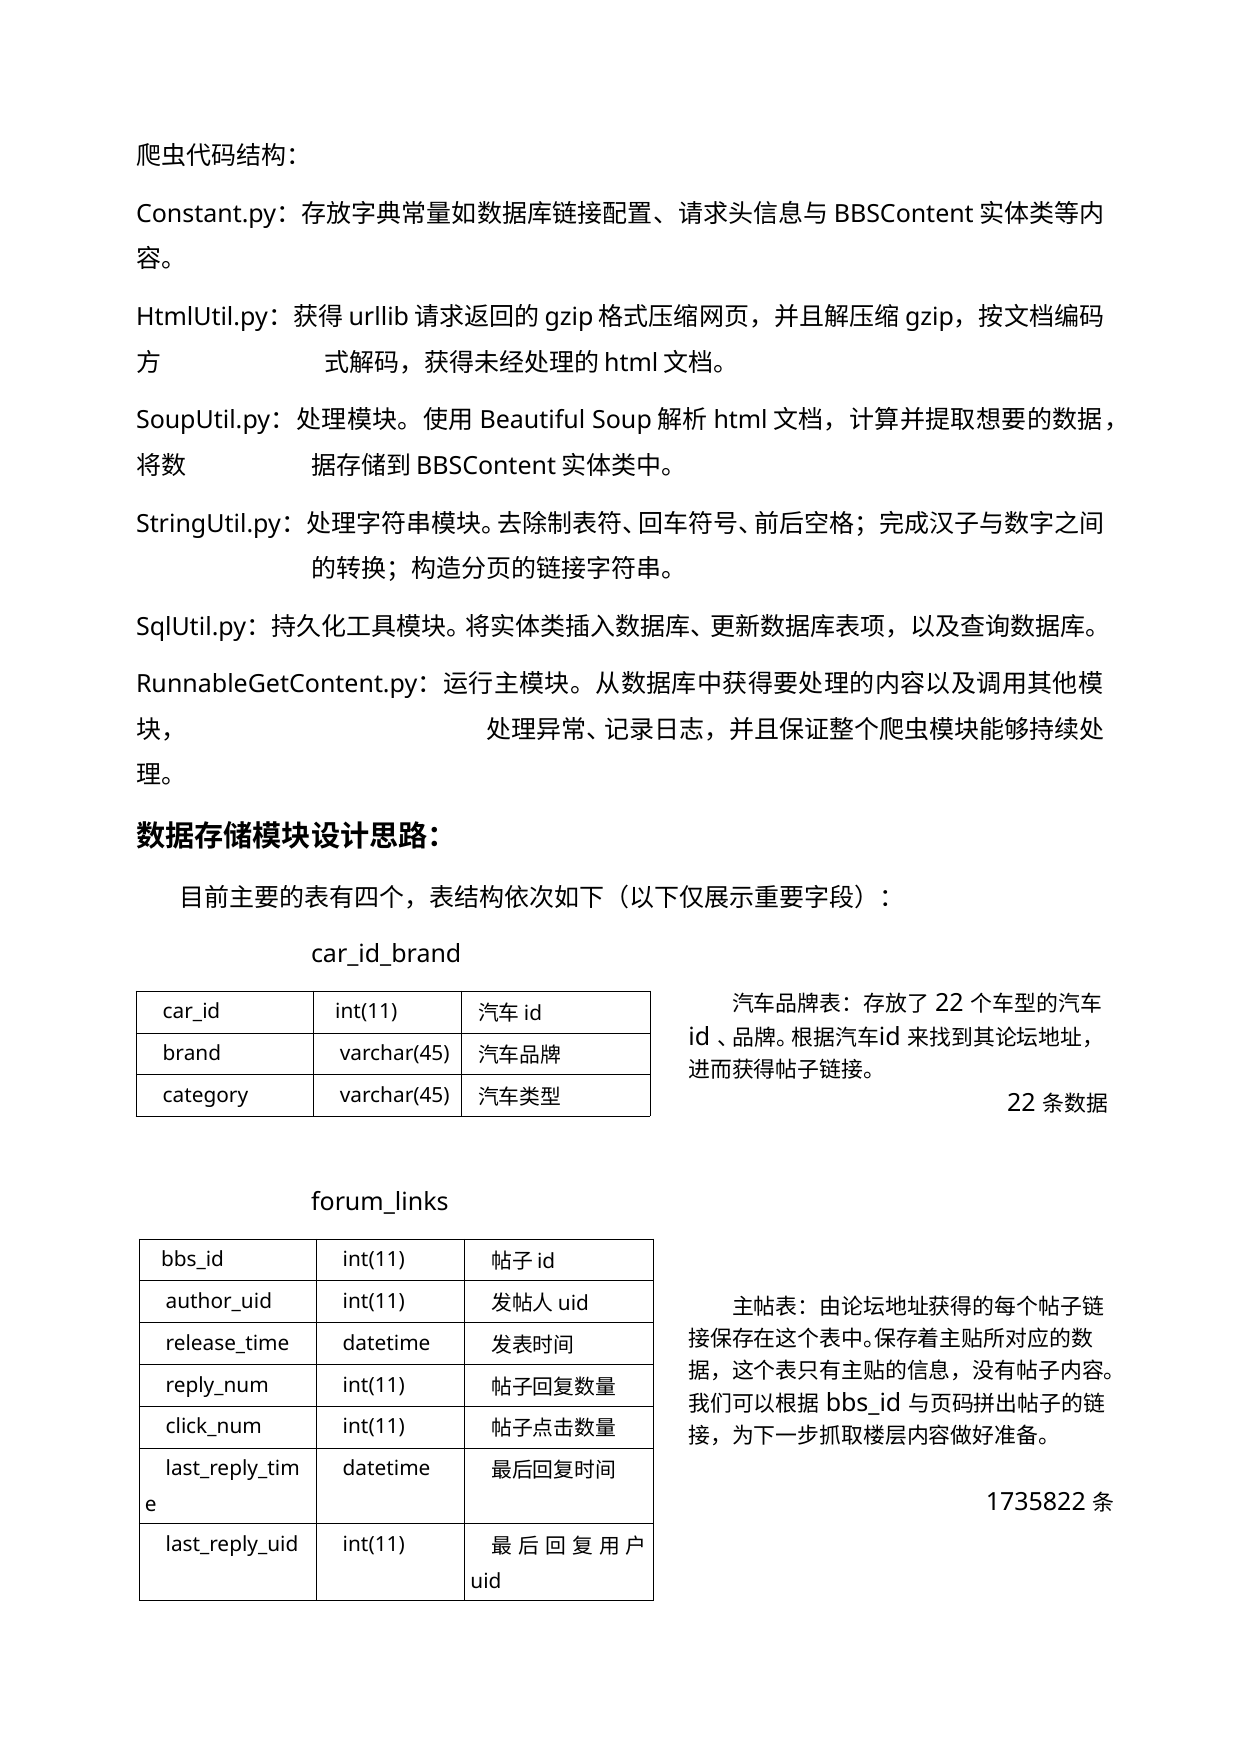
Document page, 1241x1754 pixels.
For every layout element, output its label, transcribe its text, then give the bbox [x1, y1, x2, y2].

table_cell 汽车类型 [462, 1075, 650, 1116]
table_cell last_reply_uid [140, 1524, 316, 1600]
text RunnableGetContent.py：运行主模块。从数据库中获得要处理的内容以及调用其他模块， 处理异常、记录日志，并且保证整个爬虫模块能够持续处理。 [136, 664, 1104, 791]
table_cell category [137, 1075, 313, 1116]
table_cell 发帖人uid [465, 1281, 653, 1322]
table_cell datetime [317, 1449, 464, 1523]
table_header 汽车id [462, 992, 650, 1032]
table_cell last_reply_time [140, 1449, 316, 1523]
table_cell release_time [140, 1323, 316, 1364]
table_header bbs_id [140, 1240, 316, 1280]
table_cell 发表时间 [465, 1323, 653, 1364]
text Constant.py：存放字典常量如数据库链接配置、请求头信息与BBSContent实体类等内容。 [136, 194, 1104, 275]
table_header int(11) [317, 1240, 464, 1280]
table_cell varchar(45) [314, 1075, 461, 1116]
text SoupUtil.py：处理模块。使用Beautiful Soup解析html文档，计算并提取想要的数据，将数 据存储到BBSContent实体类中。 [136, 400, 1104, 481]
table_header car_id [137, 992, 313, 1032]
table_header 帖子id [465, 1240, 653, 1280]
table_cell brand [137, 1034, 313, 1074]
table_cell 最后回复时间 [465, 1449, 653, 1523]
table_cell 帖子回复数量 [465, 1365, 653, 1406]
table_cell int(11) [317, 1365, 464, 1406]
table_cell author_uid [140, 1281, 316, 1322]
text forum_links [136, 1183, 1104, 1218]
table_cell click_num [140, 1407, 316, 1448]
text HtmlUtil.py：获得urllib请求返回的gzip格式压缩网页，并且解压缩gzip，按文档编码方 式解码，获得未经处理的html文档。 [136, 297, 1104, 378]
table_cell datetime [317, 1323, 464, 1364]
table_cell int(11) [317, 1407, 464, 1448]
text StringUtil.py：处理字符串模块。去除制表符、回车符号、前后空格；完成汉子与数字之间 的转换；构造分页的链接字符串。 [136, 503, 1104, 584]
table_header int(11) [314, 992, 461, 1032]
table_cell int(11) [317, 1524, 464, 1600]
table_cell 帖子点击数量 [465, 1407, 653, 1448]
table_cell int(11) [317, 1281, 464, 1322]
text 爬虫代码结构： [136, 136, 1104, 172]
table_cell 汽车品牌 [462, 1034, 650, 1074]
table_cell reply_num [140, 1365, 316, 1406]
table_cell 最后回复用户uid [465, 1524, 653, 1600]
text 数据存储模块设计思路： [136, 812, 1104, 855]
text SqlUtil.py：持久化工具模块。将实体类插入数据库、更新数据库表项，以及查询数据库。 [136, 606, 1104, 642]
table_cell varchar(45) [314, 1034, 461, 1074]
text car_id_brand [136, 936, 1104, 969]
text 目前主要的表有四个，表结构依次如下（以下仅展示重要字段）： [136, 878, 1104, 914]
